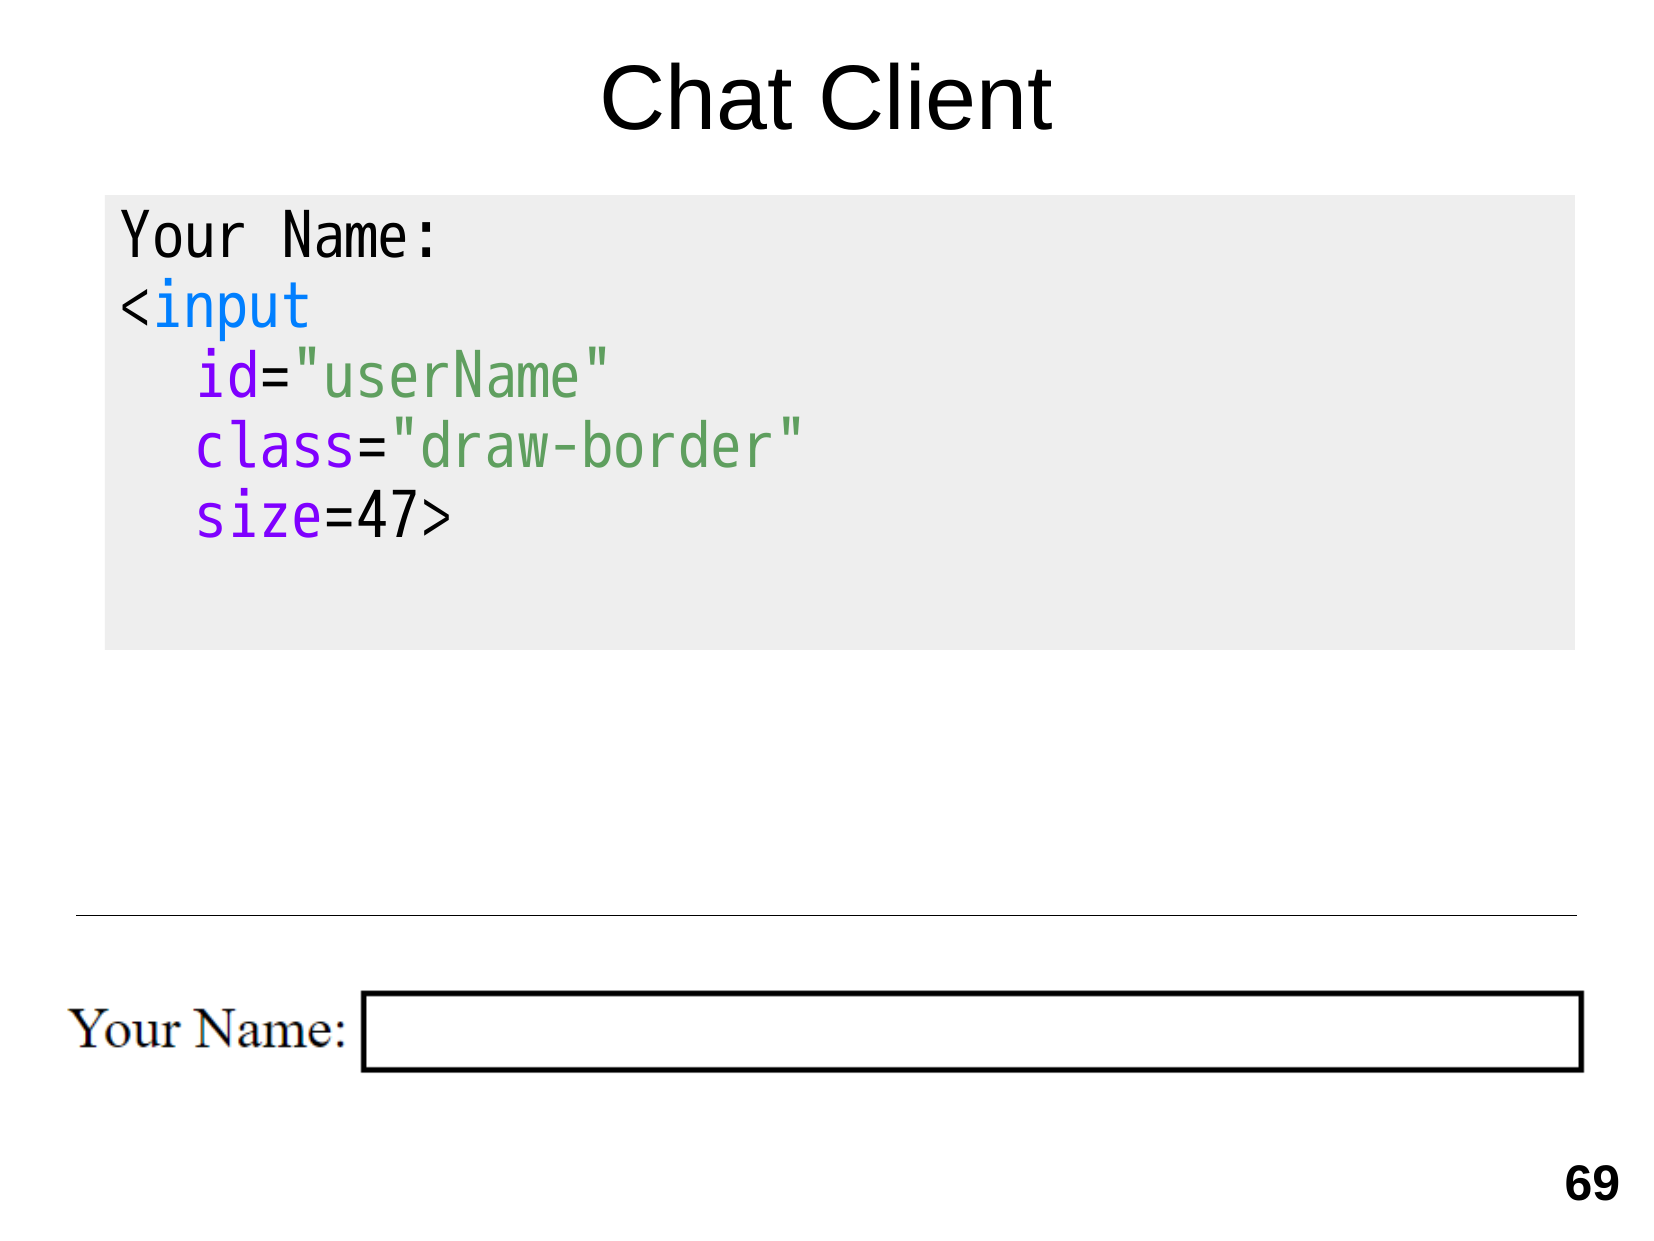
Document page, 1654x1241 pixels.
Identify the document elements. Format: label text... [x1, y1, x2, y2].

picture [57, 982, 1597, 1084]
text_box Your Name: <input id="userName" class="draw-border" size=47> [104, 195, 1575, 631]
title Chat Client [82, 15, 1571, 181]
